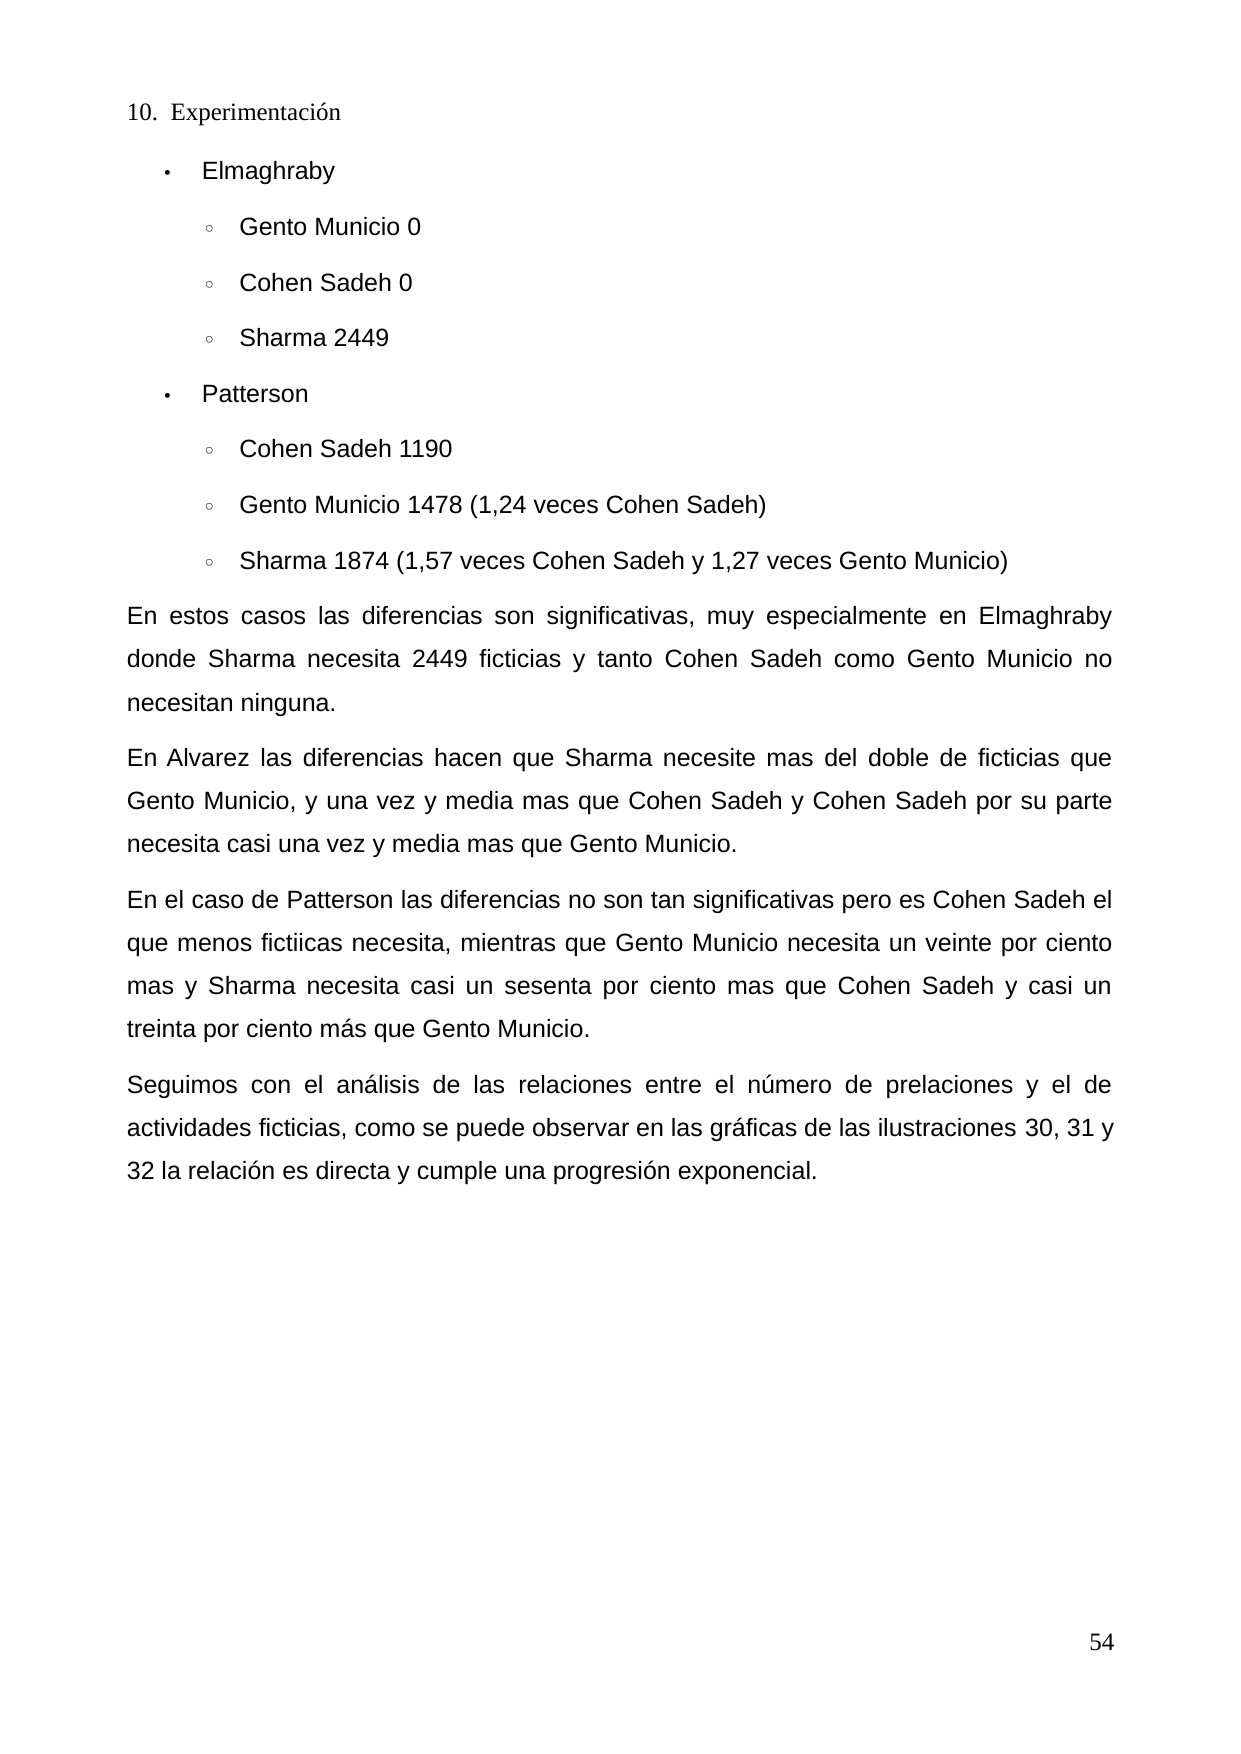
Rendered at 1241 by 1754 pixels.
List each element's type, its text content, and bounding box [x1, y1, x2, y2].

text En Alvarez las diferencias hacen que Sharma necesite mas del doble de ficticias que Gento Municio, y una vez y media mas que Cohen Sadeh y Cohen Sadeh por su parte necesita casi una vez y media mas que Gento Municio. [127, 743, 1114, 858]
text En el caso de Patterson las diferencias no son tan significativas pero es Cohen Sadeh el que menos fictiicas necesita, mientras que Gento Municio necesita un veinte por ciento mas y Sharma necesita casi un sesenta por ciento mas que Cohen Sadeh y casi un treinta por ciento más que Gento Municio. [127, 885, 1114, 1043]
list Patterson [164, 379, 1114, 407]
list Cohen Sadeh 1190 [202, 434, 1114, 463]
list Gento Municio 0 [202, 212, 1114, 241]
list Cohen Sadeh 0 [202, 267, 1114, 296]
list Sharma 1874 (1,57 veces Cohen Sadeh y 1,27 veces Gento Municio) [202, 546, 1114, 574]
list Elmaghraby [164, 156, 1114, 185]
list Gento Municio 1478 (1,24 veces Cohen Sadeh) [202, 490, 1114, 519]
list Sharma 2449 [202, 323, 1114, 352]
text En estos casos las diferencias son significativas, muy especialmente en Elmaghraby donde Sharma necesita 2449 ficticias y tanto Cohen Sadeh como Gento Municio no necesitan ninguna. [127, 601, 1114, 716]
text Seguimos con el análisis de las relaciones entre el número de prelaciones y el de actividades ficticias, como se puede observar en las gráficas de las ilustraciones 30, 31 y 32 la relación es directa y cumple una progresión exponencial. [127, 1070, 1114, 1185]
